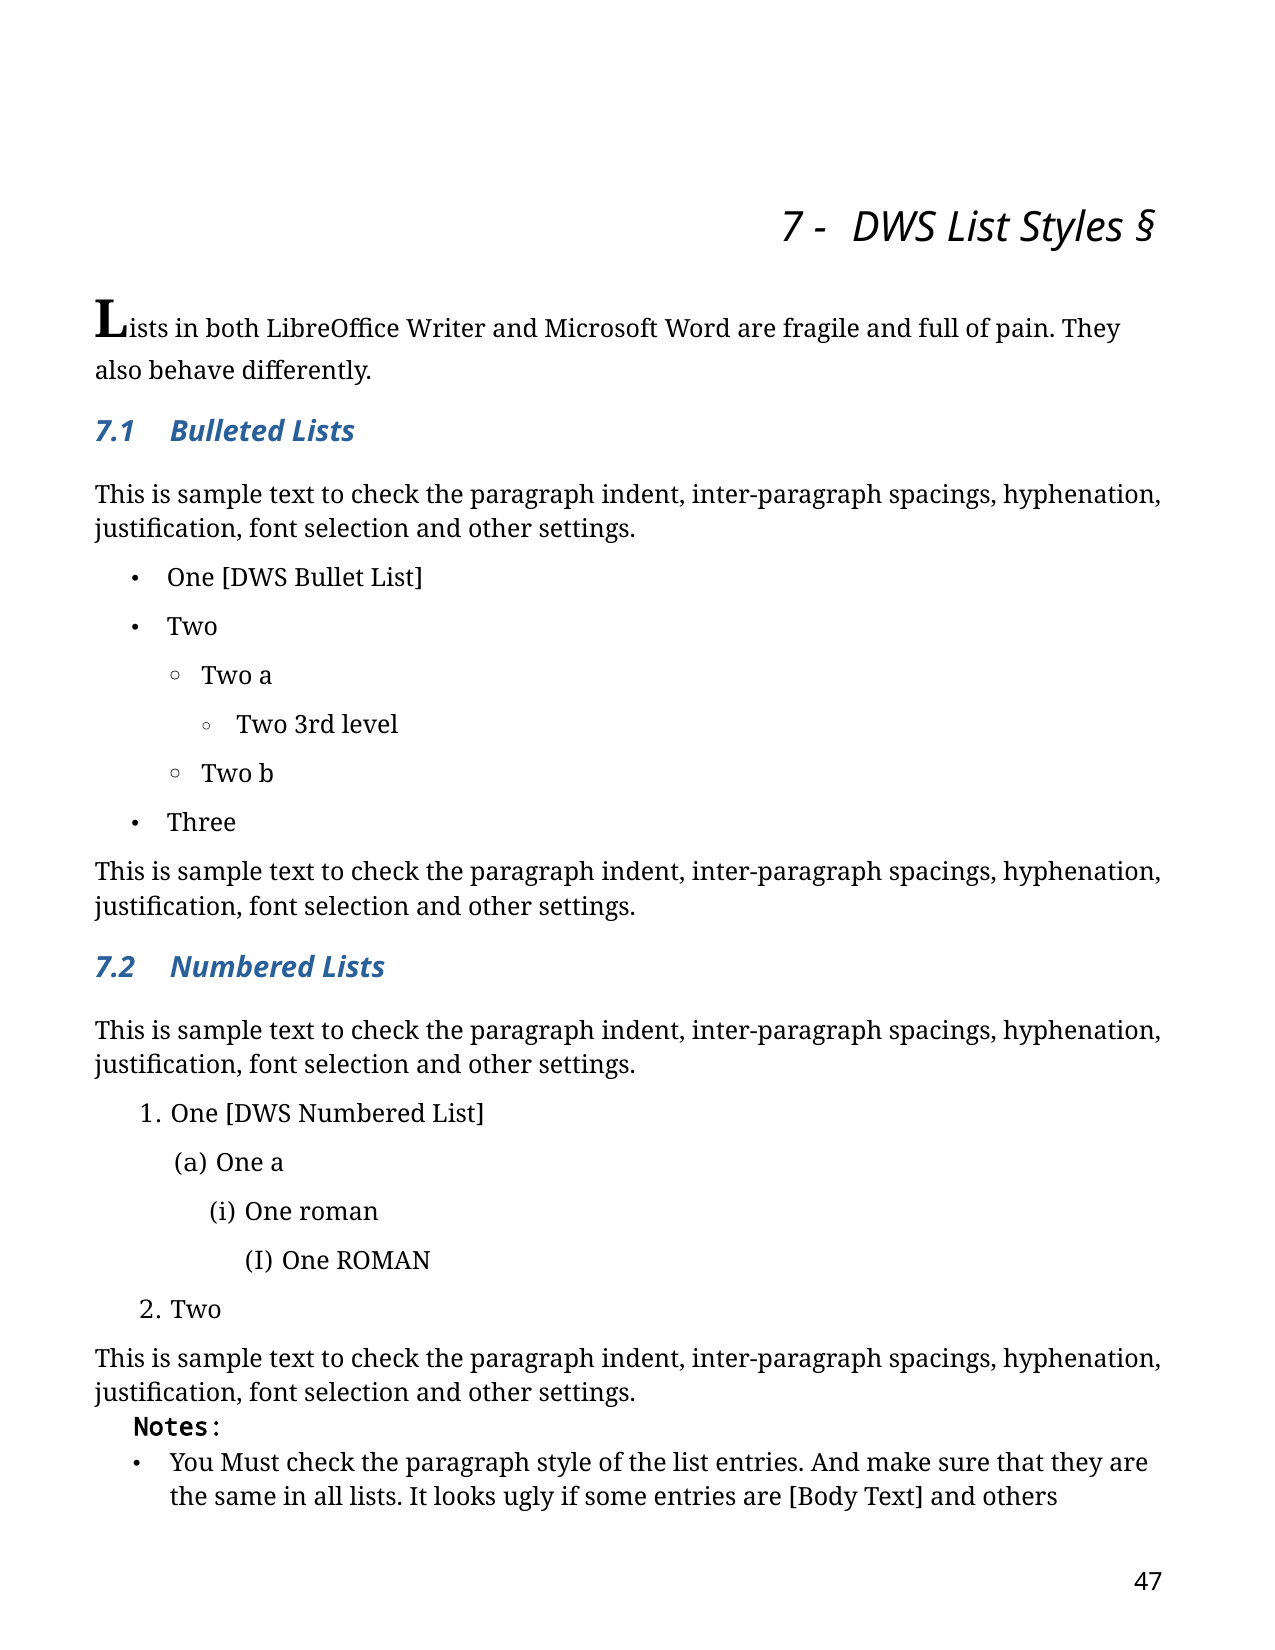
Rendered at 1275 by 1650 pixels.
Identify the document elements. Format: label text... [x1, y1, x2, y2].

list Two [131, 1292, 1162, 1326]
list Two b [165, 756, 1162, 790]
subtitle Bulleted Lists [94, 410, 1162, 450]
text This is sample text to check the paragraph indent, inter-paragraph spacings, hyphenation, justification, font selection and other settings. [94, 477, 1162, 545]
list You Must check the paragraph style of the list entries. And make sure that they are the same in all lists. It looks ugly if some entries are [Body Text] and others [132, 1444, 1162, 1512]
list One roman [201, 1193, 1162, 1228]
list Three [131, 805, 1162, 839]
list One [DWS Bullet List] [131, 560, 1162, 594]
text Lists in both LibreOffice Writer and Microsoft Word are fragile and full of pain. They also behave differently. [94, 281, 1162, 386]
list Two 3rd level [201, 707, 1162, 741]
text This is sample text to check the paragraph indent, inter-paragraph spacings, hyphenation, justification, font selection and other settings. [94, 1341, 1162, 1409]
list Two [131, 609, 1162, 643]
text This is sample text to check the paragraph indent, inter-paragraph spacings, hyphenation, justification, font selection and other settings. [94, 1012, 1162, 1080]
subtitle DWS List Styles § [94, 194, 1162, 257]
list Two a [165, 658, 1162, 692]
subtitle Numbered Lists [94, 946, 1162, 986]
list One [DWS Numbered List] [131, 1095, 1162, 1129]
text Notes: [94, 1412, 1162, 1441]
list One a [165, 1144, 1162, 1178]
text This is sample text to check the paragraph indent, inter-paragraph spacings, hyphenation, justification, font selection and other settings. [94, 854, 1162, 922]
list One ROMAN [236, 1243, 1162, 1277]
